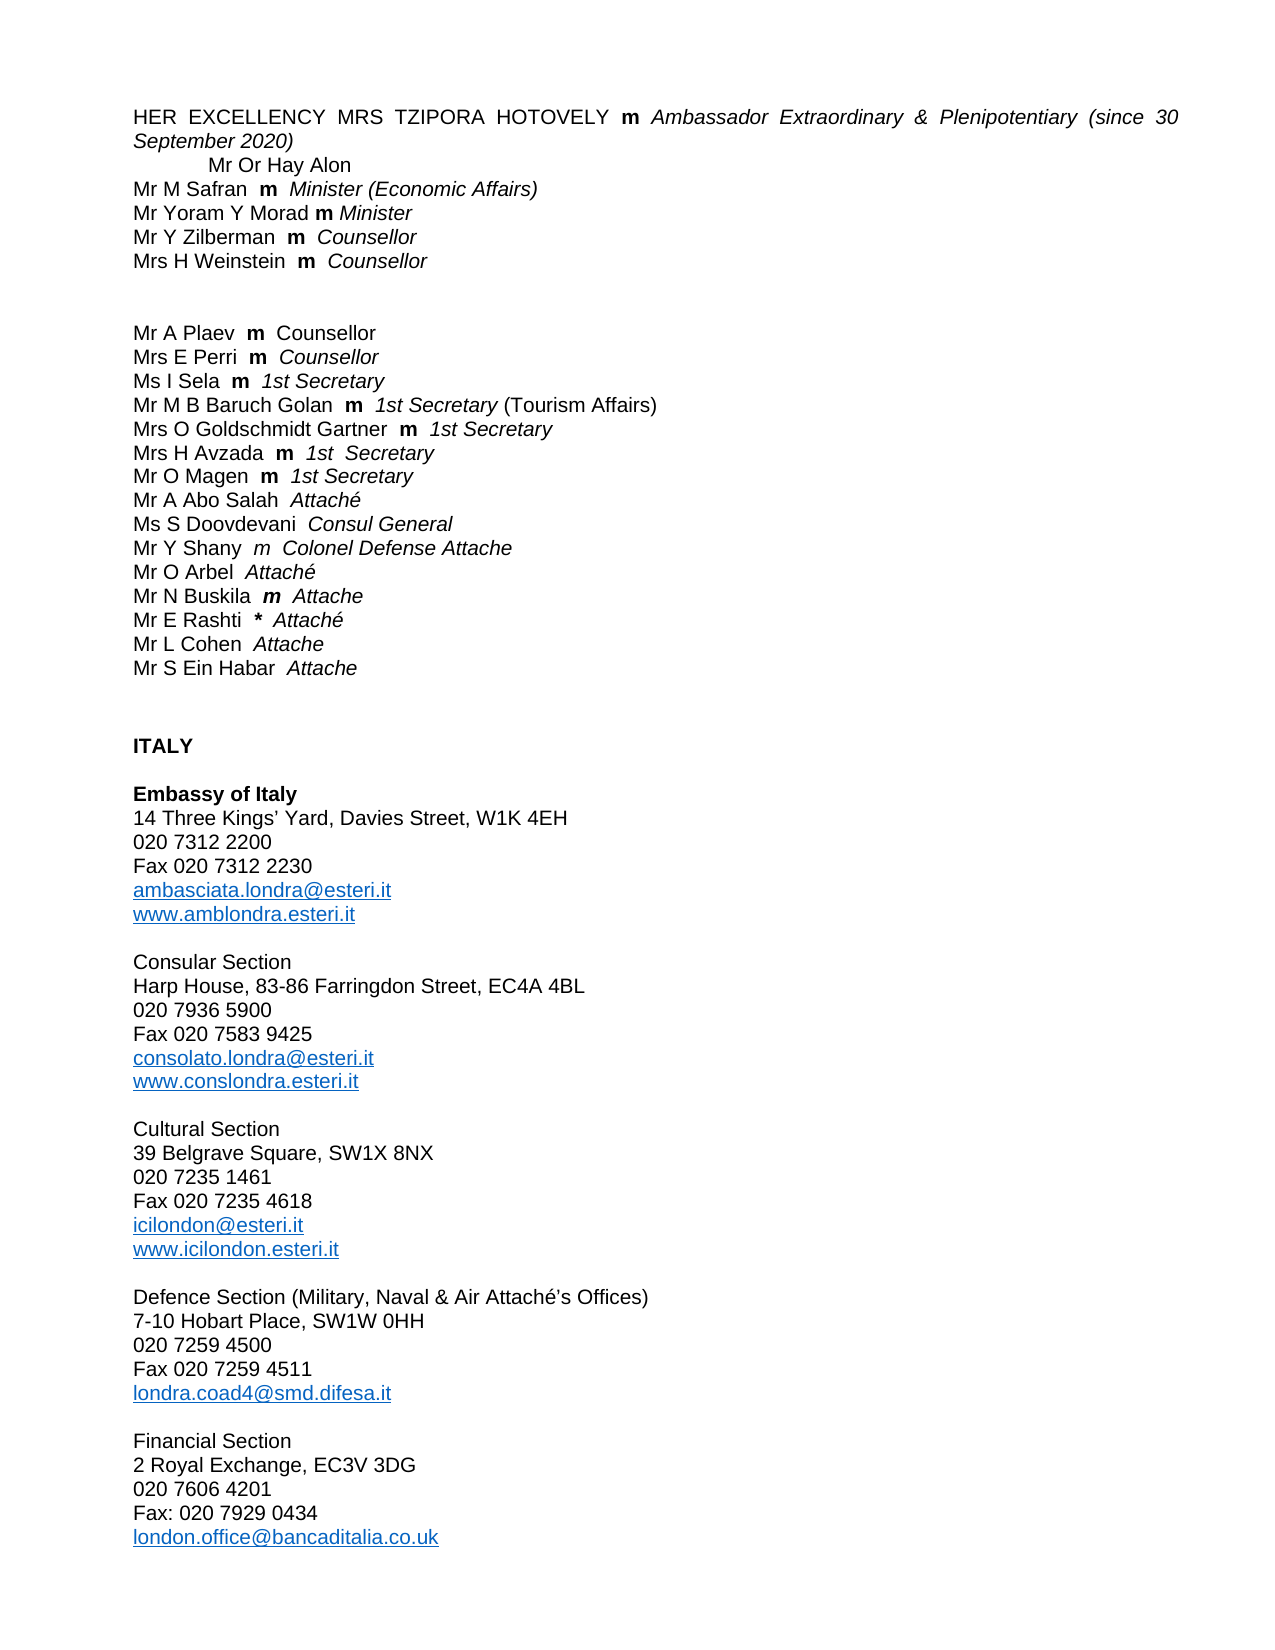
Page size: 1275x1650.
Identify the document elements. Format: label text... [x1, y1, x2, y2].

text Mr O Arbel Attaché [133, 560, 1181, 584]
text Mr A Abo Salah Attaché [133, 488, 1181, 512]
text Mr S Ein Habar Attache [133, 656, 1181, 680]
text Fax 020 7583 9425 [133, 1021, 1181, 1045]
text Ms S Doovdevani Consul General [133, 512, 1181, 536]
text Mr O Magen m 1st Secretary [133, 464, 1181, 488]
text consolato.londra@esteri.it [133, 1045, 1181, 1069]
text HER EXCELLENCY MRS TZIPORA HOTOVELY m Ambassador Extraordinary & Plenipotentiary (since 30 September 2020) [133, 105, 1181, 153]
text Mrs H Weinstein m Counsellor [133, 249, 1181, 273]
text ambasciata.londra@esteri.it [133, 878, 1181, 902]
text 020 7259 4500 [133, 1333, 1181, 1357]
text 2 Royal Exchange, EC3V 3DG [133, 1453, 1181, 1477]
text www.conslondra.esteri.it [133, 1069, 1181, 1093]
text Mrs H Avzada m 1st Secretary [133, 440, 1181, 464]
text www.amblondra.esteri.it [133, 902, 1181, 926]
text Mr E Rashti * Attaché [133, 608, 1181, 632]
text Mr N Buskila m Attache [133, 584, 1181, 608]
text Fax 020 7235 4618 [133, 1189, 1181, 1213]
text www.icilondon.esteri.it [133, 1237, 1181, 1261]
text Mr M Safran m Minister (Economic Affairs) [133, 177, 1181, 201]
text londra.coad4@smd.difesa.it [133, 1381, 1181, 1405]
text 020 7936 5900 [133, 997, 1181, 1021]
text Ms I Sela m 1st Secretary [133, 368, 1181, 392]
text Mr M B Baruch Golan m 1st Secretary (Tourism Affairs) [133, 392, 1181, 416]
text 7-10 Hobart Place, SW1W 0HH [133, 1309, 1181, 1333]
text Mr Or Hay Alon [133, 153, 1181, 177]
text Mr A Plaev m Counsellor [133, 321, 1181, 344]
text 14 Three Kings’ Yard, Davies Street, W1K 4EH [133, 806, 1181, 830]
text Defence Section (Military, Naval & Air Attaché’s Offices) [133, 1285, 1181, 1309]
text 39 Belgrave Square, SW1X 8NX [133, 1141, 1181, 1165]
text Fax: 020 7929 0434 [133, 1501, 1181, 1524]
text 020 7235 1461 [133, 1165, 1181, 1189]
text Cultural Section [133, 1117, 1181, 1141]
text Embassy of Italy [133, 782, 1181, 806]
text Mr Y Shany m Colonel Defense Attache [133, 536, 1181, 560]
text ITALY [133, 734, 1181, 758]
text Mrs E Perri m Counsellor [133, 344, 1181, 368]
text Fax 020 7259 4511 [133, 1357, 1181, 1381]
text Mr L Cohen Attache [133, 632, 1181, 656]
text Fax 020 7312 2230 [133, 854, 1181, 878]
text Mr Yoram Y Morad m Minister [133, 201, 1181, 225]
text 020 7312 2200 [133, 830, 1181, 854]
text 020 7606 4201 [133, 1477, 1181, 1501]
text icilondon@esteri.it [133, 1213, 1181, 1237]
text Mr Y Zilberman m Counsellor [133, 225, 1181, 249]
text Financial Section [133, 1429, 1181, 1453]
text Mrs O Goldschmidt Gartner m 1st Secretary [133, 416, 1181, 440]
text Harp House, 83-86 Farringdon Street, EC4A 4BL [133, 973, 1181, 997]
text london.office@bancaditalia.co.uk [133, 1524, 1181, 1548]
text Consular Section [133, 949, 1181, 973]
